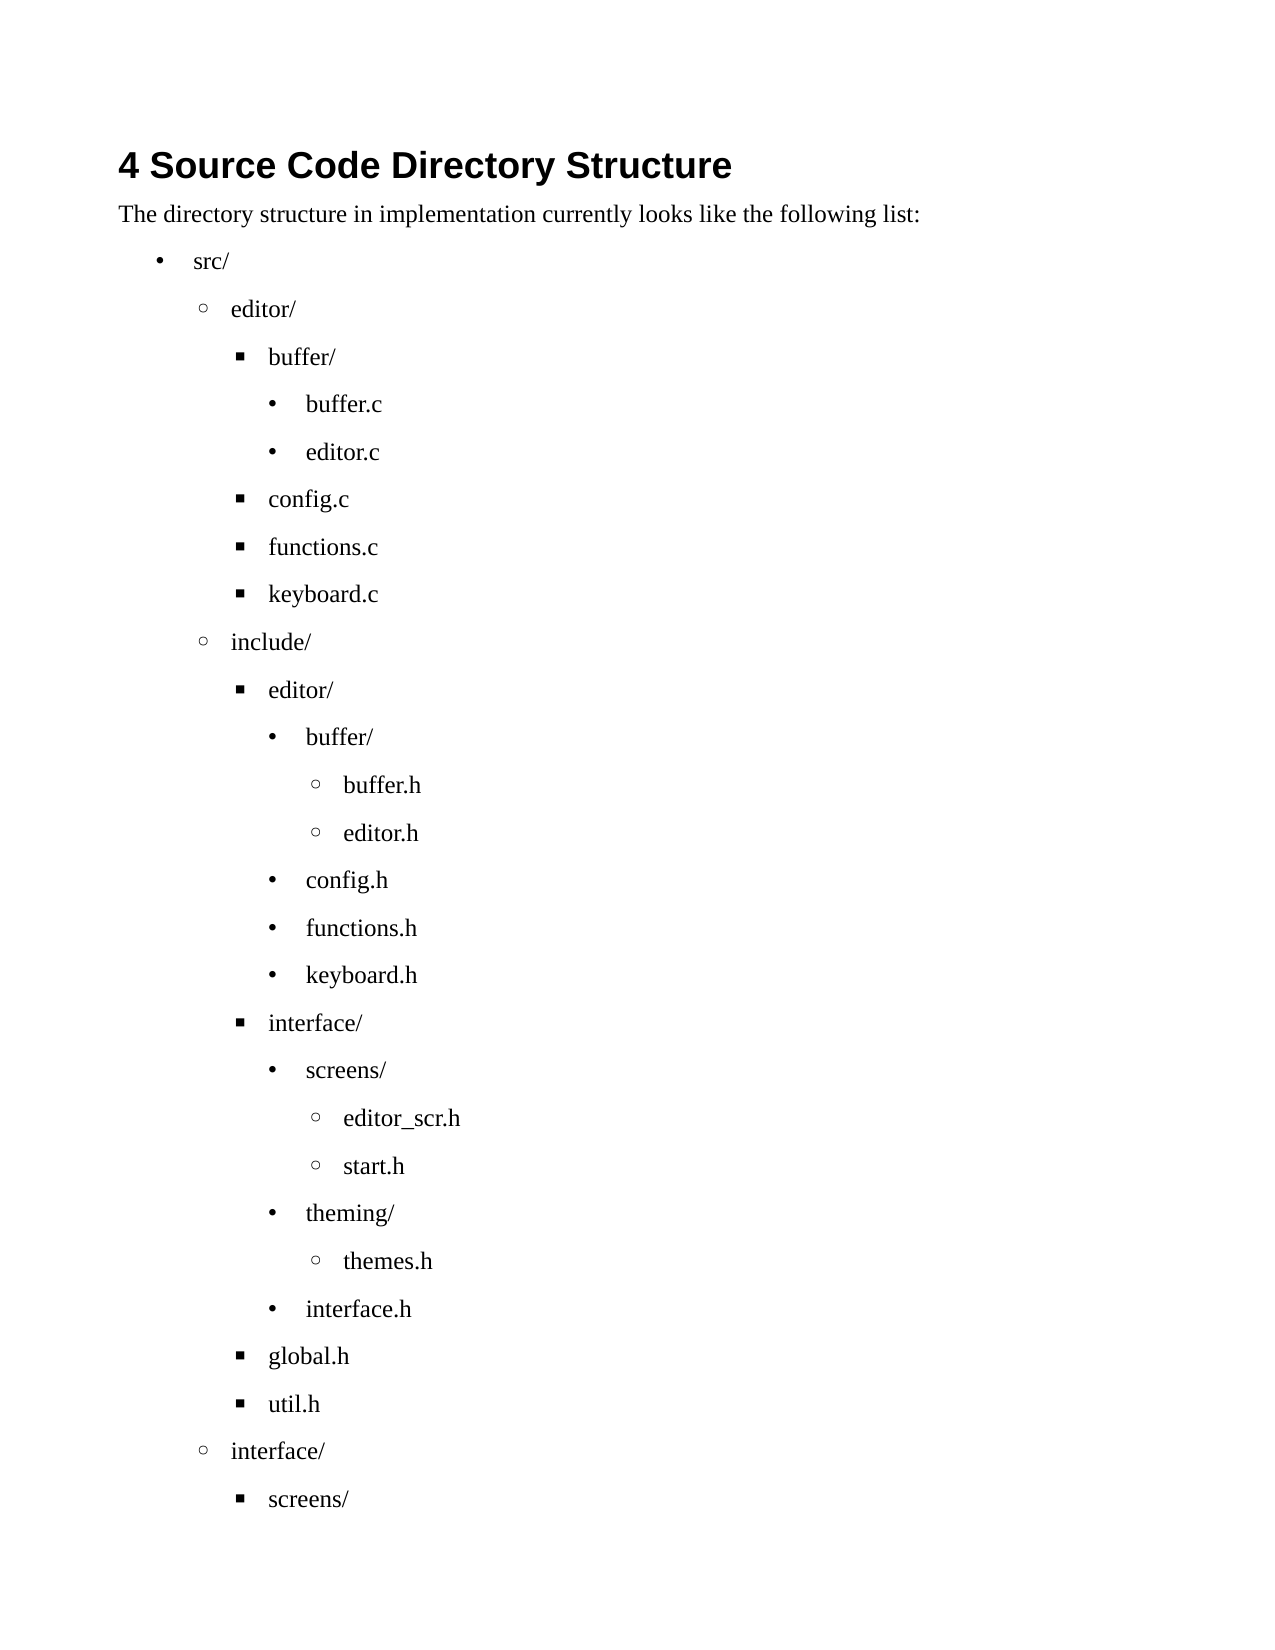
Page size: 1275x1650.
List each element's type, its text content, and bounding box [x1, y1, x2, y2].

list util.h [231, 1389, 1157, 1418]
list buffer/ [231, 342, 1157, 370]
list buffer/ [268, 722, 1157, 751]
list screens/ [268, 1056, 1157, 1084]
list editor_scr.h [306, 1103, 1157, 1132]
list config.c [231, 484, 1157, 513]
list functions.h [268, 913, 1157, 942]
list keyboard.c [231, 579, 1157, 608]
list screens/ [231, 1484, 1157, 1513]
list interface/ [193, 1436, 1157, 1465]
subtitle 4 Source Code Directory Structure [118, 143, 1157, 186]
list interface.h [268, 1294, 1157, 1322]
list keyboard.h [268, 960, 1157, 989]
list editor/ [193, 294, 1157, 323]
list themes.h [306, 1246, 1157, 1275]
list editor/ [231, 675, 1157, 703]
list start.h [306, 1151, 1157, 1179]
list editor.c [268, 437, 1157, 466]
list functions.c [231, 532, 1157, 561]
list config.h [268, 865, 1157, 894]
list global.h [231, 1341, 1157, 1370]
list theming/ [268, 1198, 1157, 1227]
list editor.h [306, 818, 1157, 846]
list buffer.c [268, 389, 1157, 418]
list include/ [193, 627, 1157, 656]
list interface/ [231, 1008, 1157, 1037]
list src/ [156, 246, 1157, 275]
list buffer.h [306, 770, 1157, 799]
text The directory structure in implementation currently looks like the following list: [118, 199, 1157, 227]
